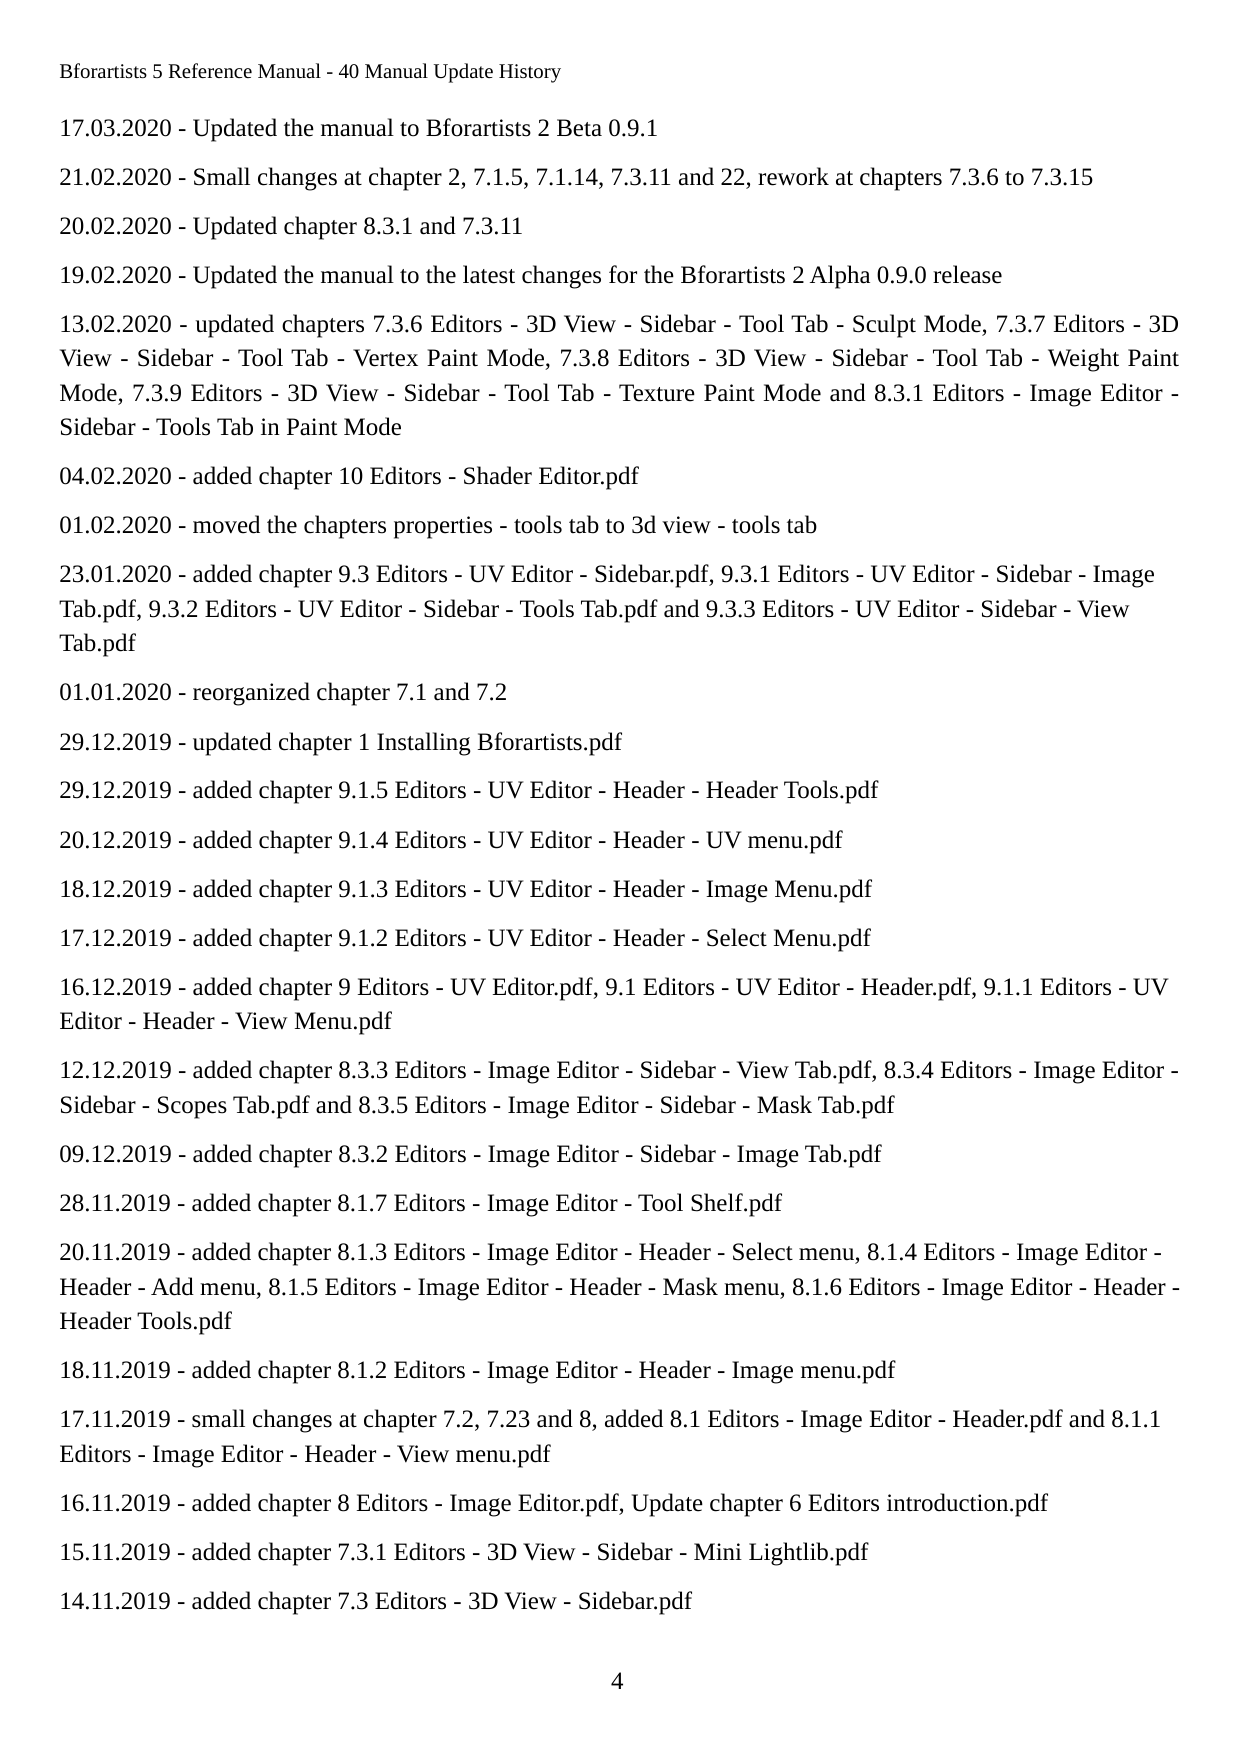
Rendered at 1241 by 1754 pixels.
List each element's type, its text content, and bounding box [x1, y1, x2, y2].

text 01.02.2020 - moved the chapters properties - tools tab to 3d view - tools tab [59, 510, 1181, 539]
text 19.02.2020 - Updated the manual to the latest changes for the Bforartists 2 Alpha 0.9.0 release [59, 260, 1181, 288]
text 20.12.2019 - added chapter 9.1.4 Editors - UV Editor - Header - UV menu.pdf [59, 825, 1181, 853]
text 16.12.2019 - added chapter 9 Editors - UV Editor.pdf, 9.1 Editors - UV Editor - Header.pdf, 9.1.1 Editors - UV Editor - Header - View Menu.pdf [59, 972, 1181, 1035]
text 23.01.2020 - added chapter 9.3 Editors - UV Editor - Sidebar.pdf, 9.3.1 Editors - UV Editor - Sidebar - Image Tab.pdf, 9.3.2 Editors - UV Editor - Sidebar - Tools Tab.pdf and 9.3.3 Editors - UV Editor - Sidebar - View Tab.pdf [59, 559, 1181, 657]
text 17.03.2020 - Updated the manual to Bforartists 2 Beta 0.9.1 [59, 113, 1181, 141]
text 21.02.2020 - Small changes at chapter 2, 7.1.5, 7.1.14, 7.3.11 and 22, rework at chapters 7.3.6 to 7.3.15 [59, 162, 1181, 190]
text 01.01.2020 - reorganized chapter 7.1 and 7.2 [59, 677, 1181, 706]
text 20.11.2019 - added chapter 8.1.3 Editors - Image Editor - Header - Select menu, 8.1.4 Editors - Image Editor - Header - Add menu, 8.1.5 Editors - Image Editor - Header - Mask menu, 8.1.6 Editors - Image Editor - Header - Header Tools.pdf [59, 1237, 1181, 1335]
text 18.11.2019 - added chapter 8.1.2 Editors - Image Editor - Header - Image menu.pdf [59, 1355, 1181, 1384]
text 04.02.2020 - added chapter 10 Editors - Shader Editor.pdf [59, 461, 1181, 490]
text 16.11.2019 - added chapter 8 Editors - Image Editor.pdf, Update chapter 6 Editors introduction.pdf [59, 1488, 1181, 1516]
text 18.12.2019 - added chapter 9.1.3 Editors - UV Editor - Header - Image Menu.pdf [59, 874, 1181, 902]
text 29.12.2019 - updated chapter 1 Installing Bforartists.pdf [59, 727, 1181, 755]
text 17.11.2019 - small changes at chapter 7.2, 7.23 and 8, added 8.1 Editors - Image Editor - Header.pdf and 8.1.1 Editors - Image Editor - Header - View menu.pdf [59, 1404, 1181, 1467]
text 13.02.2020 - updated chapters 7.3.6 Editors - 3D View - Sidebar - Tool Tab - Sculpt Mode, 7.3.7 Editors - 3D View - Sidebar - Tool Tab - Vertex Paint Mode, 7.3.8 Editors - 3D View - Sidebar - Tool Tab - Weight Paint Mode, 7.3.9 Editors - 3D View - Sidebar - Tool Tab - Texture Paint Mode and 8.3.1 Editors - Image Editor - Sidebar - Tools Tab in Paint Mode [59, 309, 1181, 441]
text 29.12.2019 - added chapter 9.1.5 Editors - UV Editor - Header - Header Tools.pdf [59, 776, 1181, 804]
text 15.11.2019 - added chapter 7.3.1 Editors - 3D View - Sidebar - Mini Lightlib.pdf [59, 1537, 1181, 1566]
text 20.02.2020 - Updated chapter 8.3.1 and 7.3.11 [59, 211, 1181, 239]
text 17.12.2019 - added chapter 9.1.2 Editors - UV Editor - Header - Select Menu.pdf [59, 923, 1181, 952]
text 14.11.2019 - added chapter 7.3 Editors - 3D View - Sidebar.pdf [59, 1586, 1181, 1614]
text 28.11.2019 - added chapter 8.1.7 Editors - Image Editor - Tool Shelf.pdf [59, 1188, 1181, 1217]
text 09.12.2019 - added chapter 8.3.2 Editors - Image Editor - Sidebar - Image Tab.pdf [59, 1139, 1181, 1168]
text 12.12.2019 - added chapter 8.3.3 Editors - Image Editor - Sidebar - View Tab.pdf, 8.3.4 Editors - Image Editor - Sidebar - Scopes Tab.pdf and 8.3.5 Editors - Image Editor - Sidebar - Mask Tab.pdf [59, 1055, 1181, 1119]
